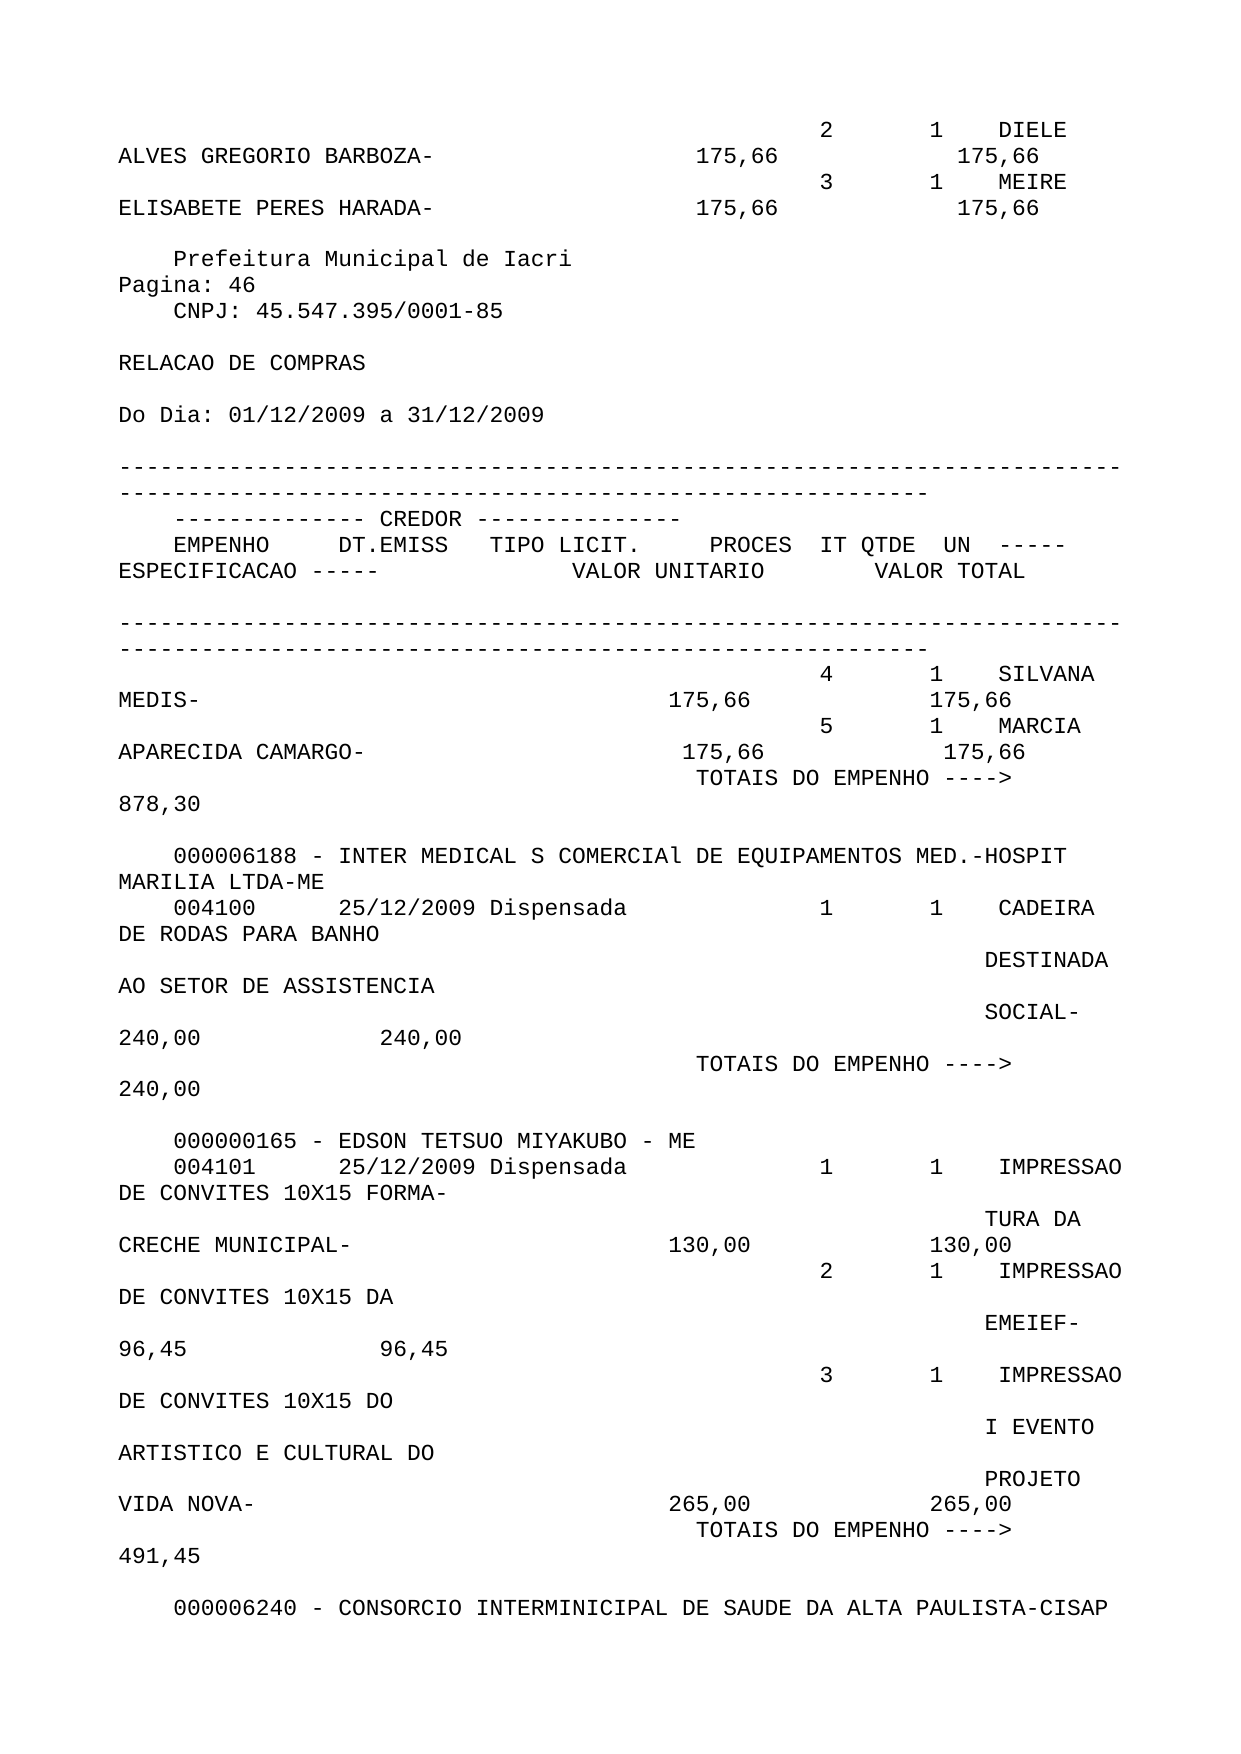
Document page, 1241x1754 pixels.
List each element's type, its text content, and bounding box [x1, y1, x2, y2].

text 004100 25/12/2009 Dispensada 1 1 CADEIRA DE RODAS PARA BANHO [118, 896, 1122, 948]
text 000006188 - INTER MEDICAL S COMERCIAl DE EQUIPAMENTOS MED.-HOSPIT MARILIA LTDA-ME [118, 844, 1122, 896]
text CNPJ: 45.547.395/0001-85 [118, 300, 1122, 326]
text SOCIAL- 240,00 240,00 [118, 1000, 1122, 1052]
text 3 1 MEIRE ELISABETE PERES HARADA- 175,66 175,66 [118, 170, 1122, 222]
text I EVENTO ARTISTICO E CULTURAL DO [118, 1415, 1122, 1467]
text 3 1 IMPRESSAO DE CONVITES 10X15 DO [118, 1363, 1122, 1415]
text -------------- CREDOR --------------- [118, 507, 1122, 533]
text EMPENHO DT.EMISS TIPO LICIT. PROCES IT QTDE UN ----- ESPECIFICACAO ----- VALOR UNITARIO VALOR TOTAL [118, 533, 1122, 585]
text TURA DA CRECHE MUNICIPAL- 130,00 130,00 [118, 1207, 1122, 1259]
text TOTAIS DO EMPENHO ----> 878,30 [118, 767, 1122, 818]
text 2 1 DIELE ALVES GREGORIO BARBOZA- 175,66 175,66 [118, 118, 1122, 170]
text 2 1 IMPRESSAO DE CONVITES 10X15 DA [118, 1259, 1122, 1311]
text RELACAO DE COMPRAS [118, 326, 1122, 377]
text 000000165 - EDSON TETSUO MIYAKUBO - ME [118, 1130, 1122, 1156]
text Do Dia: 01/12/2009 a 31/12/2009 [118, 377, 1122, 429]
text 004101 25/12/2009 Dispensada 1 1 IMPRESSAO DE CONVITES 10X15 FORMA- [118, 1156, 1122, 1207]
text DESTINADA AO SETOR DE ASSISTENCIA [118, 948, 1122, 1000]
text EMEIEF- 96,45 96,45 [118, 1311, 1122, 1363]
text 000006240 - CONSORCIO INTERMINICIPAL DE SAUDE DA ALTA PAULISTA-CISAP [118, 1597, 1122, 1622]
text TOTAIS DO EMPENHO ----> 240,00 [118, 1052, 1122, 1104]
text PROJETO VIDA NOVA- 265,00 265,00 [118, 1467, 1122, 1519]
text ------------------------------------------------------------------------------------------------------------------------------------ [118, 429, 1122, 507]
text Prefeitura Municipal de Iacri Pagina: 46 [118, 248, 1122, 300]
text 4 1 SILVANA MEDIS- 175,66 175,66 [118, 663, 1122, 715]
text 5 1 MARCIA APARECIDA CAMARGO- 175,66 175,66 [118, 715, 1122, 767]
text TOTAIS DO EMPENHO ----> 491,45 [118, 1519, 1122, 1571]
text ------------------------------------------------------------------------------------------------------------------------------------ [118, 585, 1122, 663]
